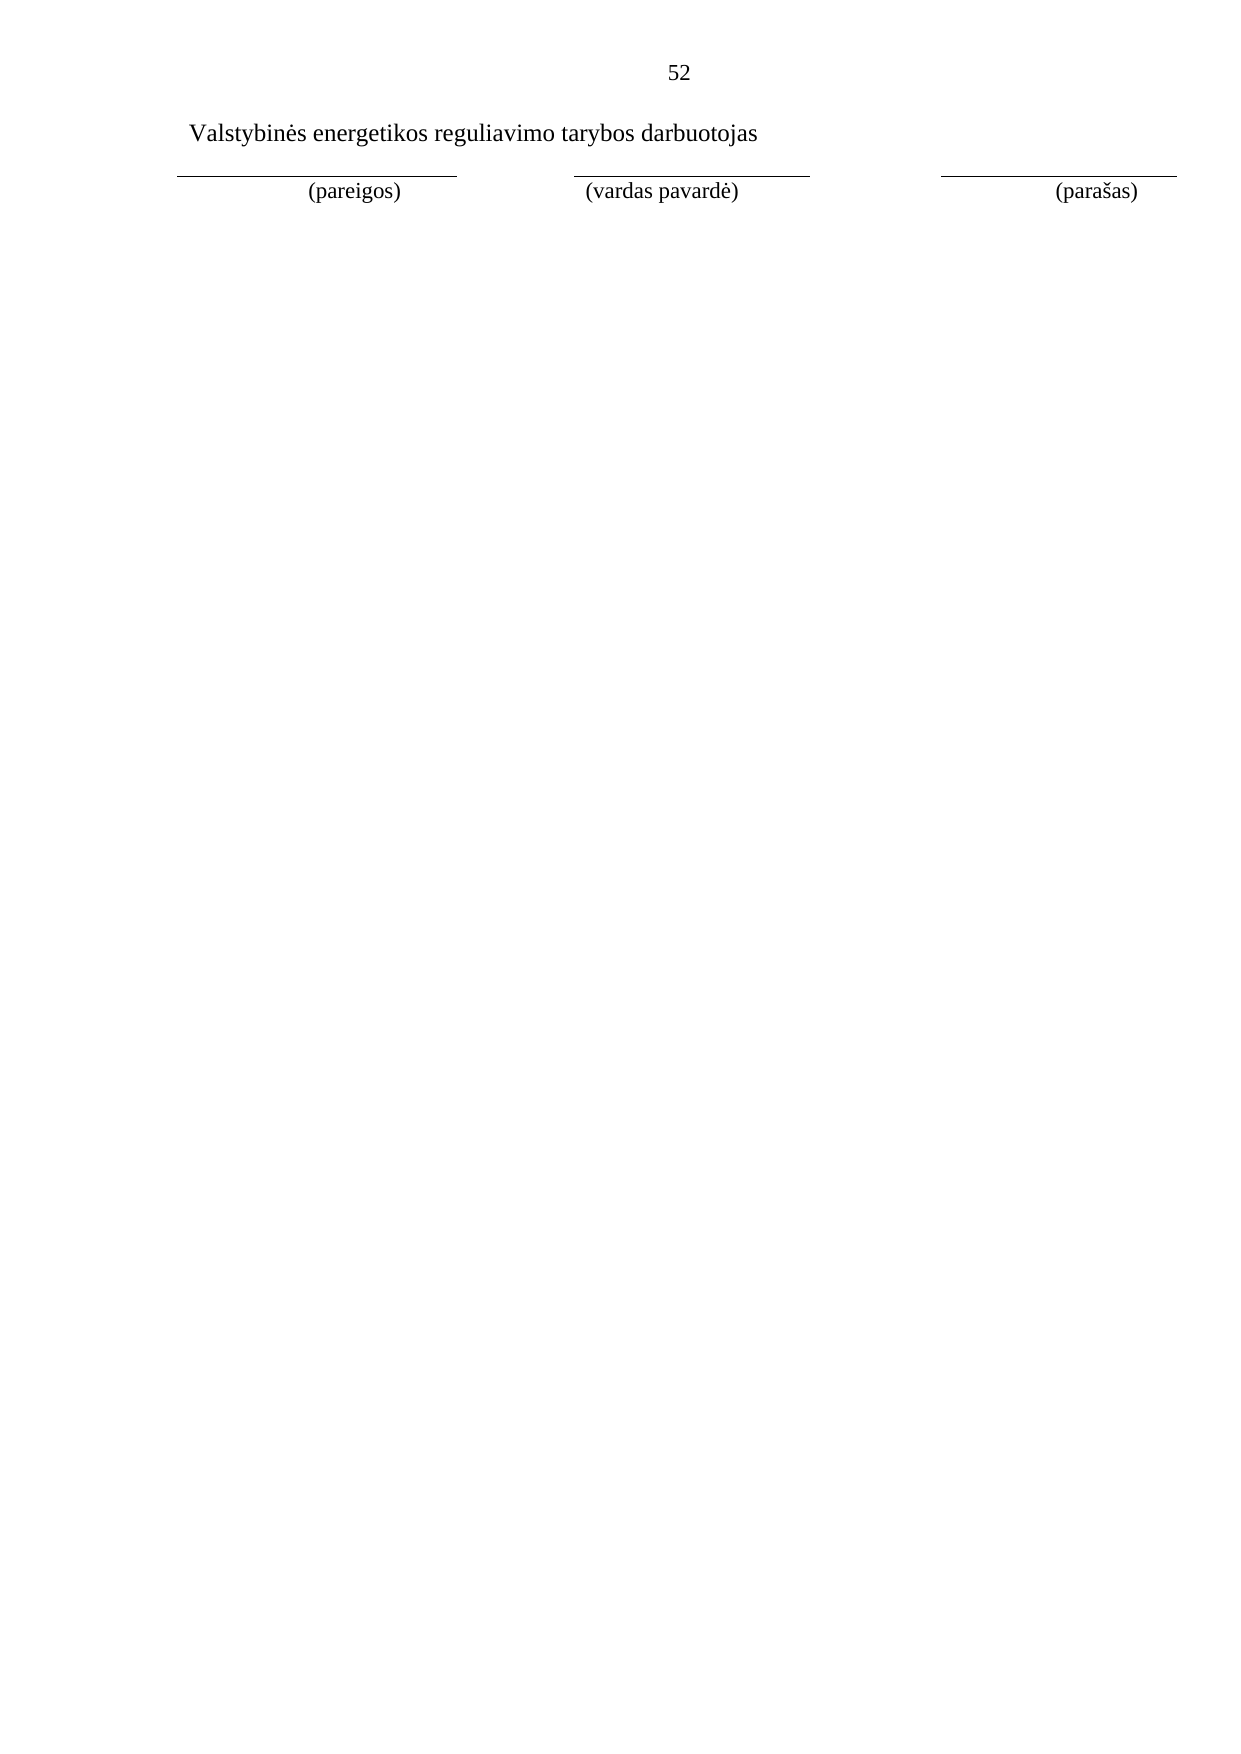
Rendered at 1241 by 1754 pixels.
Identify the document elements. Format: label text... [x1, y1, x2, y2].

table_cell [457, 176, 574, 203]
table_cell (pareigos) [177, 177, 457, 203]
table_cell (vardas pavardė) [574, 177, 810, 203]
table_cell (parašas) [941, 177, 1177, 203]
table_cell [810, 176, 941, 203]
table_header Valstybinės energetikos reguliavimo tarybos darbuotojas [177, 118, 1177, 176]
